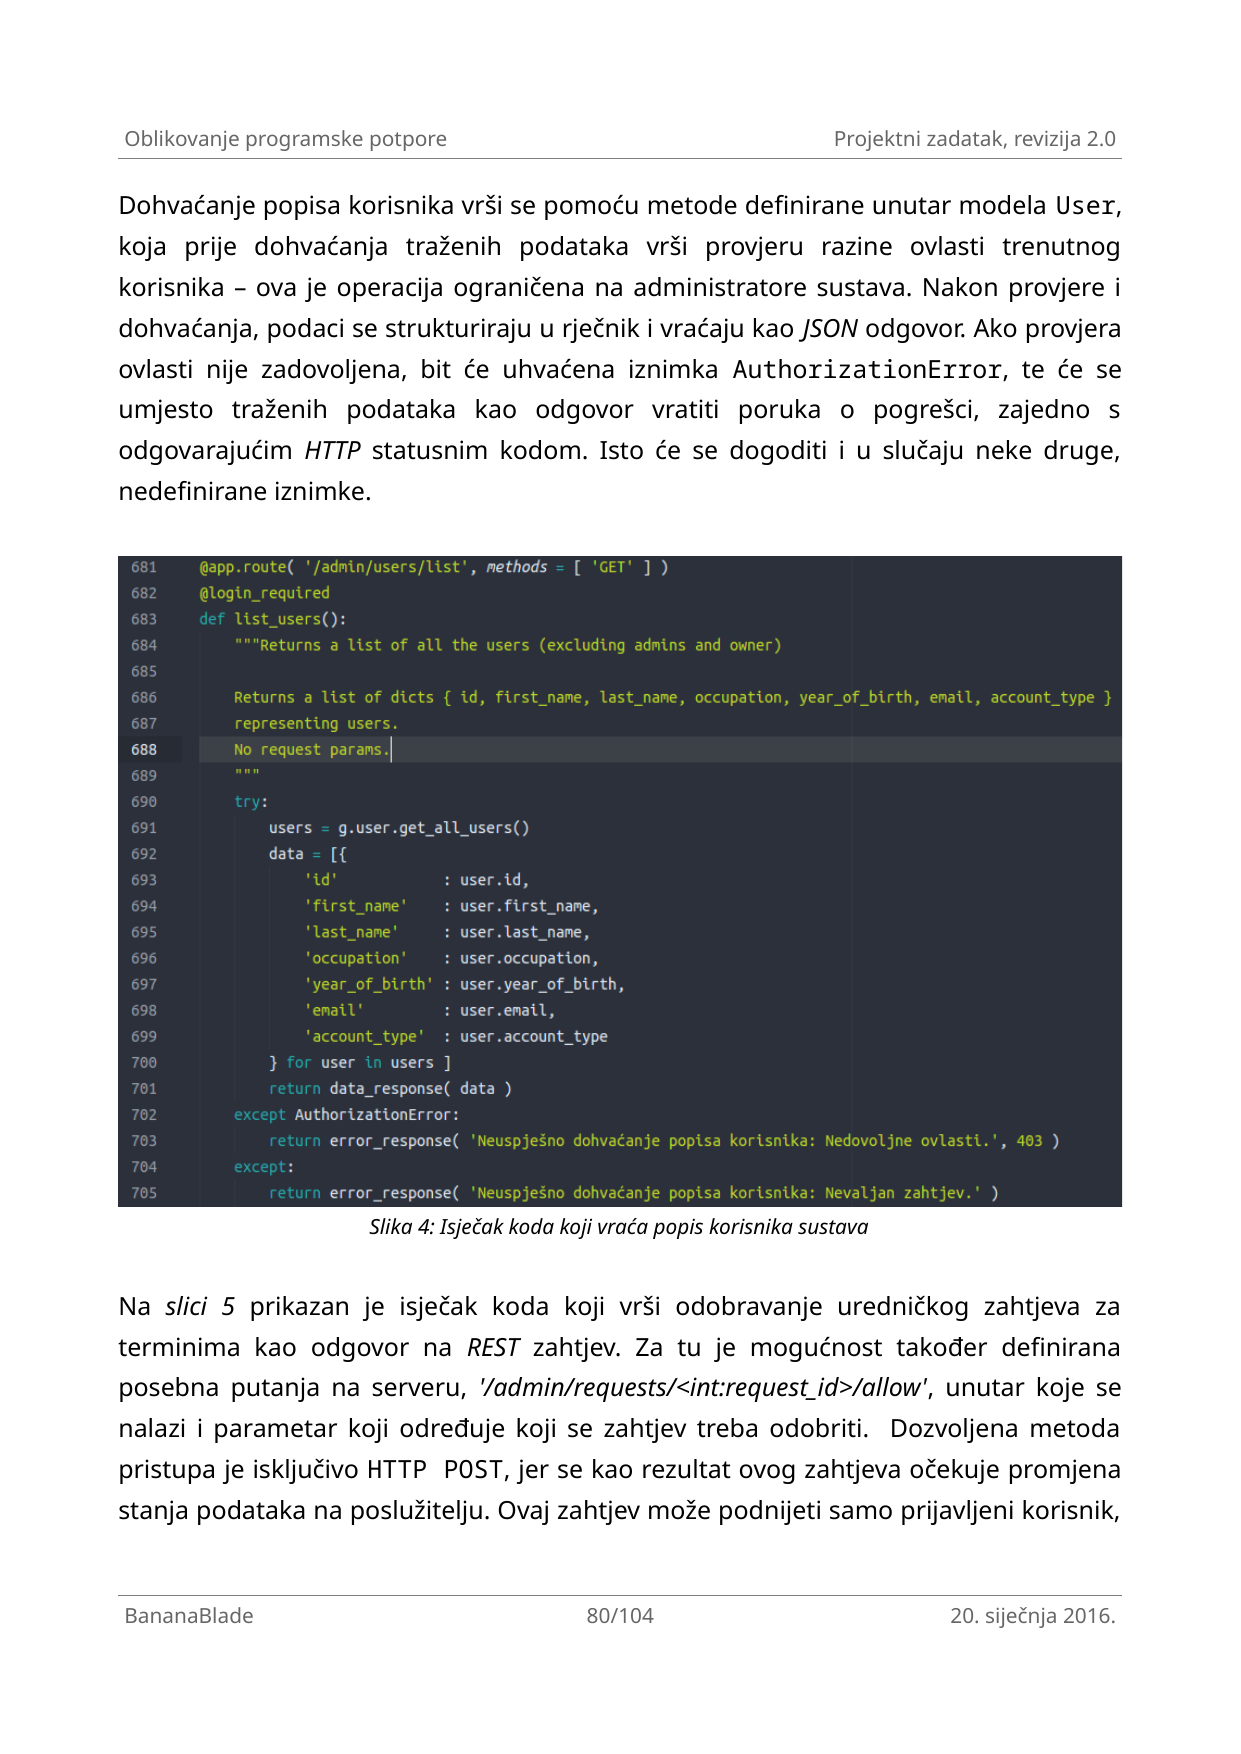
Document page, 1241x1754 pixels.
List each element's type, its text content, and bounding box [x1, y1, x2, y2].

text Slika 4: Isječak koda koji vraća popis korisnika sustava [118, 1207, 1122, 1241]
picture [118, 556, 1123, 1207]
text Na slici 5 prikazan je isječak koda koji vrši odobravanje uredničkog zahtjeva za terminima kao odgovor na REST zahtjev. Za tu je mogućnost također definirana posebna putanja na serveru, '/admin/requests/<int:request_id>/allow', unutar koje se nalazi i parametar koji određuje koji se zahtjev treba odobriti. Dozvoljena metoda pristupa je isključivo HTTP POST, jer se kao rezultat ovog zahtjeva očekuje promjena stanja podataka na poslužitelju. Ovaj zahtjev može podnijeti samo prijavljeni korisnik, [118, 1241, 1122, 1527]
text Dohvaćanje popisa korisnika vrši se pomoću metode definirane unutar modela User, koja prije dohvaćanja traženih podataka vrši provjeru razine ovlasti trenutnog korisnika – ova je operacija ograničena na administratore sustava. Nakon provjere i dohvaćanja, podaci se strukturiraju u rječnik i vraćaju kao JSON odgovor. Ako provjera ovlasti nije zadovoljena, bit će uhvaćena iznimka AuthorizationError, te će se umjesto traženih podataka kao odgovor vratiti poruka o pogrešci, zajedno s odgovarajućim HTTP statusnim kodom. Isto će se dogoditi i u slučaju neke druge, nedefinirane iznimke. [118, 188, 1122, 508]
